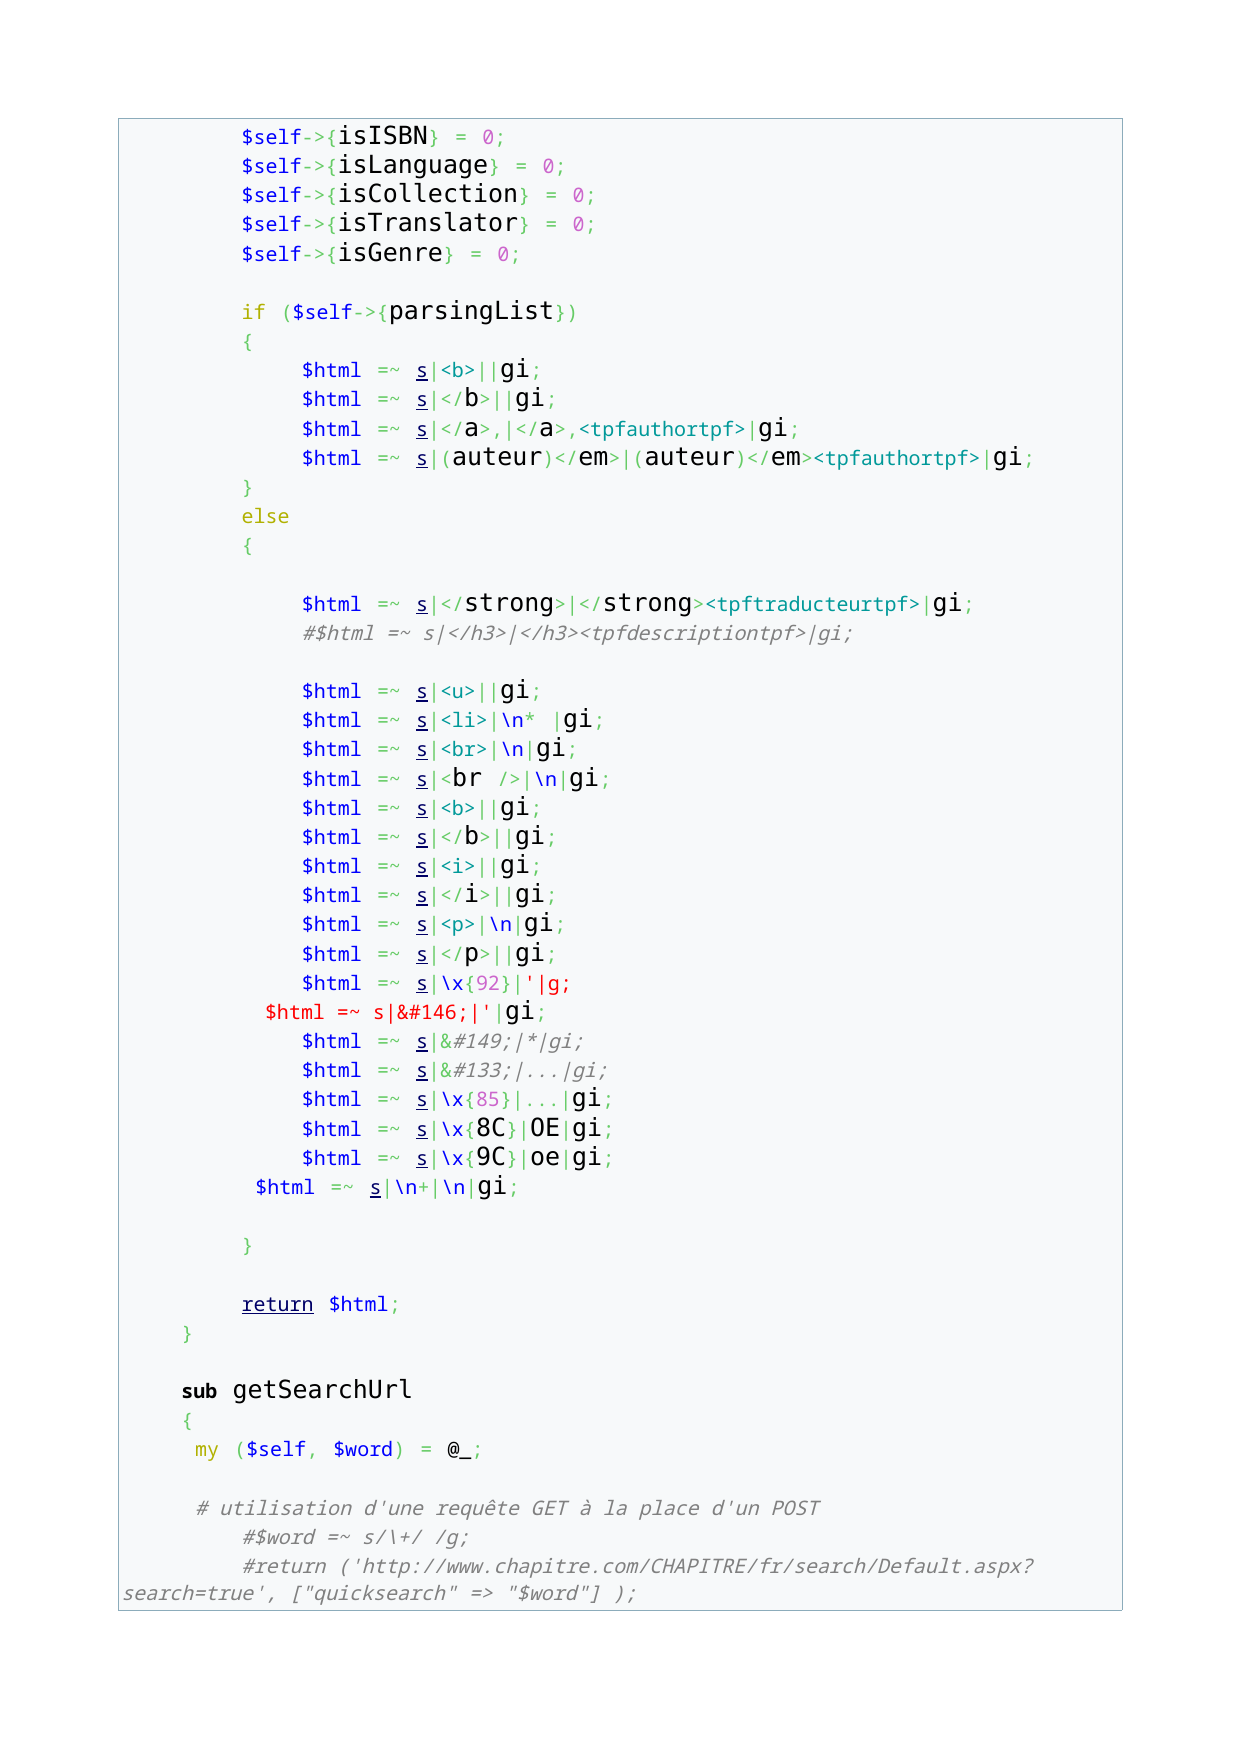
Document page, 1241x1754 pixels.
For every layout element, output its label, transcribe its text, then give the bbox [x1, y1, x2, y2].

table_header $self->{isISBN} = 0; $self->{isLanguage} = 0; $self->{isCollection} = 0; $self->{isTranslator} = 0; $self->{isGenre} = 0; if ($self->{parsingList}) { $html =~ s|<b>||gi; $html =~ s|</b>||gi; $html =~ s|</a>,|</a>,<tpfauthortpf>|gi; $html =~ s|(auteur)</em>|(auteur)</em><tpfauthortpf>|gi; } else { $html =~ s|</strong>|</strong><tpftraducteurtpf>|gi; #$html =~ s|</h3>|</h3><tpfdescriptiontpf>|gi; $html =~ s|<u>||gi; $html =~ s|<li>|\n* |gi; $html =~ s|<br>|\n|gi; $html =~ s|<br />|\n|gi; $html =~ s|<b>||gi; $html =~ s|</b>||gi; $html =~ s|<i>||gi; $html =~ s|</i>||gi; $html =~ s|<p>|\n|gi; $html =~ s|</p>||gi; $html =~ s|\x{92}|'|g; $html =~ s|&#146;|'|gi; $html =~ s|&#149;|*|gi; $html =~ s|&#133;|...|gi; $html =~ s|\x{85}|...|gi; $html =~ s|\x{8C}|OE|gi; $html =~ s|\x{9C}|oe|gi; $html =~ s|\n+|\n|gi; } return $html; } sub getSearchUrl { my ($self, $word) = @_; # utilisation d'une requête GET à la place d'un POST #$word =~ s/\+/ /g; #return ('http://www.chapitre.com/CHAPITRE/fr/search/Default.aspx?search=true', ["quicksearch" => "$word"] ); [119, 119, 1122, 1610]
